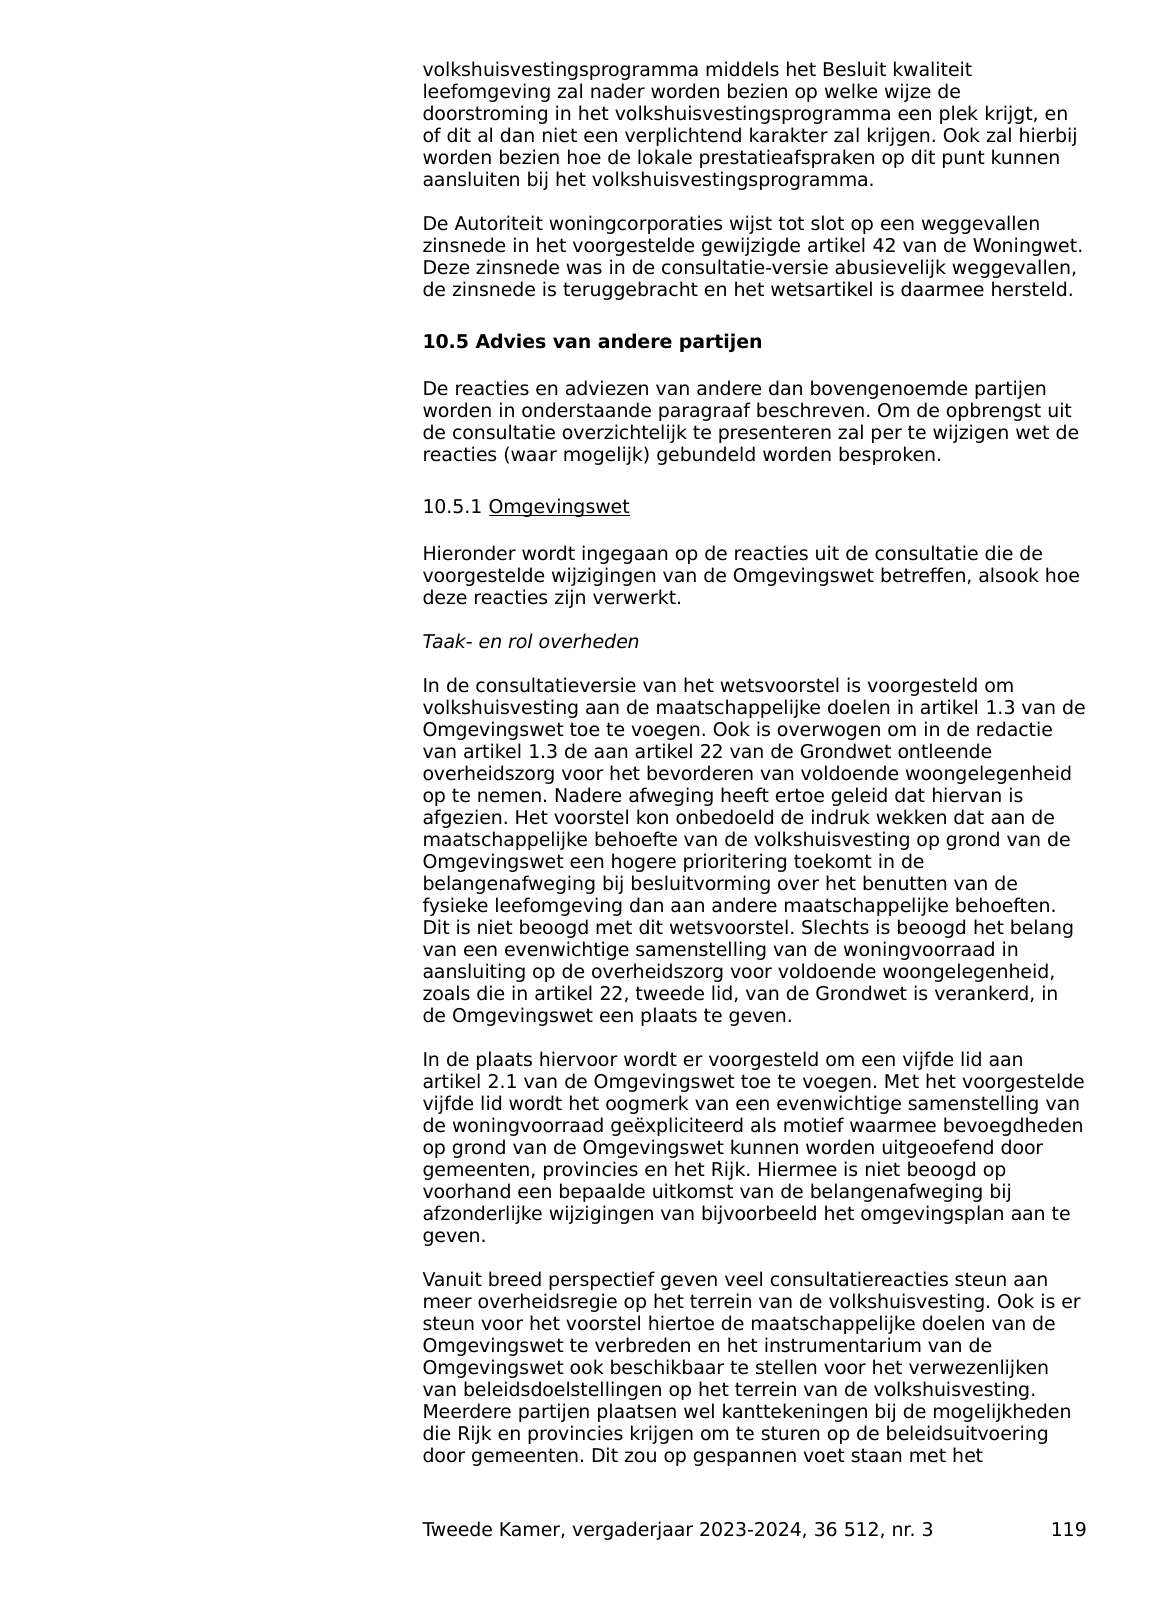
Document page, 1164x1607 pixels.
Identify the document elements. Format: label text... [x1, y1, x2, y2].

text De Autoriteit woningcorporaties wijst tot slot op een weggevallen zinsnede in het voorgestelde gewijzigde artikel 42 van de Woningwet. Deze zinsnede was in de consultatie-versie abusievelijk weggevallen, de zinsnede is teruggebracht en het wetsartikel is daarmee hersteld. [422, 213, 1087, 301]
subtitle 10.5.1 Omgevingswet [422, 496, 1087, 518]
text Hieronder wordt ingegaan op de reacties uit de consultatie die de voorgestelde wijzigingen van de Omgevingswet betreffen, alsook hoe deze reacties zijn verwerkt. [422, 543, 1087, 609]
subtitle Taak- en rol overheden [422, 631, 1087, 653]
text In de consultatieversie van het wetsvoorstel is voorgesteld om volkshuisvesting aan de maatschappelijke doelen in artikel 1.3 van de Omgevingswet toe te voegen. Ook is overwogen om in de redactie van artikel 1.3 de aan artikel 22 van de Grondwet ontleende overheidszorg voor het bevorderen van voldoende woongelegenheid op te nemen. Nadere afweging heeft ertoe geleid dat hiervan is afgezien. Het voorstel kon onbedoeld de indruk wekken dat aan de maatschappelijke behoefte van de volkshuisvesting op grond van de Omgevingswet een hogere prioritering toekomt in de belangenafweging bij besluitvorming over het benutten van de fysieke leefomgeving dan aan andere maatschappelijke behoeften. Dit is niet beoogd met dit wetsvoorstel. Slechts is beoogd het belang van een evenwichtige samenstelling van de woningvoorraad in aansluiting op de overheidszorg voor voldoende woongelegenheid, zoals die in artikel 22, tweede lid, van de Grondwet is verankerd, in de Omgevingswet een plaats te geven. [422, 675, 1087, 1027]
subtitle 10.5 Advies van andere partijen [422, 331, 1087, 353]
text In de plaats hiervoor wordt er voorgesteld om een vijfde lid aan artikel 2.1 van de Omgevingswet toe te voegen. Met het voorgestelde vijfde lid wordt het oogmerk van een evenwichtige samenstelling van de woningvoorraad geëxpliciteerd als motief waarmee bevoegdheden op grond van de Omgevingswet kunnen worden uitgeoefend door gemeenten, provincies en het Rijk. Hiermee is niet beoogd op voorhand een bepaalde uitkomst van de belangenafweging bij afzonderlijke wijzigingen van bijvoorbeeld het omgevingsplan aan te geven. [422, 1049, 1087, 1247]
text volkshuisvestingsprogramma middels het Besluit kwaliteit leefomgeving zal nader worden bezien op welke wijze de doorstroming in het volkshuisvestingsprogramma een plek krijgt, en of dit al dan niet een verplichtend karakter zal krijgen. Ook zal hierbij worden bezien hoe de lokale prestatieafspraken op dit punt kunnen aansluiten bij het volkshuisvestingsprogramma. [422, 59, 1087, 191]
text De reacties en adviezen van andere dan bovengenoemde partijen worden in onderstaande paragraaf beschreven. Om de opbrengst uit de consultatie overzichtelijk te presenteren zal per te wijzigen wet de reacties (waar mogelijk) gebundeld worden besproken. [422, 378, 1087, 466]
text Vanuit breed perspectief geven veel consultatiereacties steun aan meer overheidsregie op het terrein van de volkshuisvesting. Ook is er steun voor het voorstel hiertoe de maatschappelijke doelen van de Omgevingswet te verbreden en het instrumentarium van de Omgevingswet ook beschikbaar te stellen voor het verwezenlijken van beleidsdoelstellingen op het terrein van de volkshuisvesting. Meerdere partijen plaatsen wel kanttekeningen bij de mogelijkheden die Rijk en provincies krijgen om te sturen op de beleidsuitvoering door gemeenten. Dit zou op gespannen voet staan met het [422, 1269, 1087, 1467]
